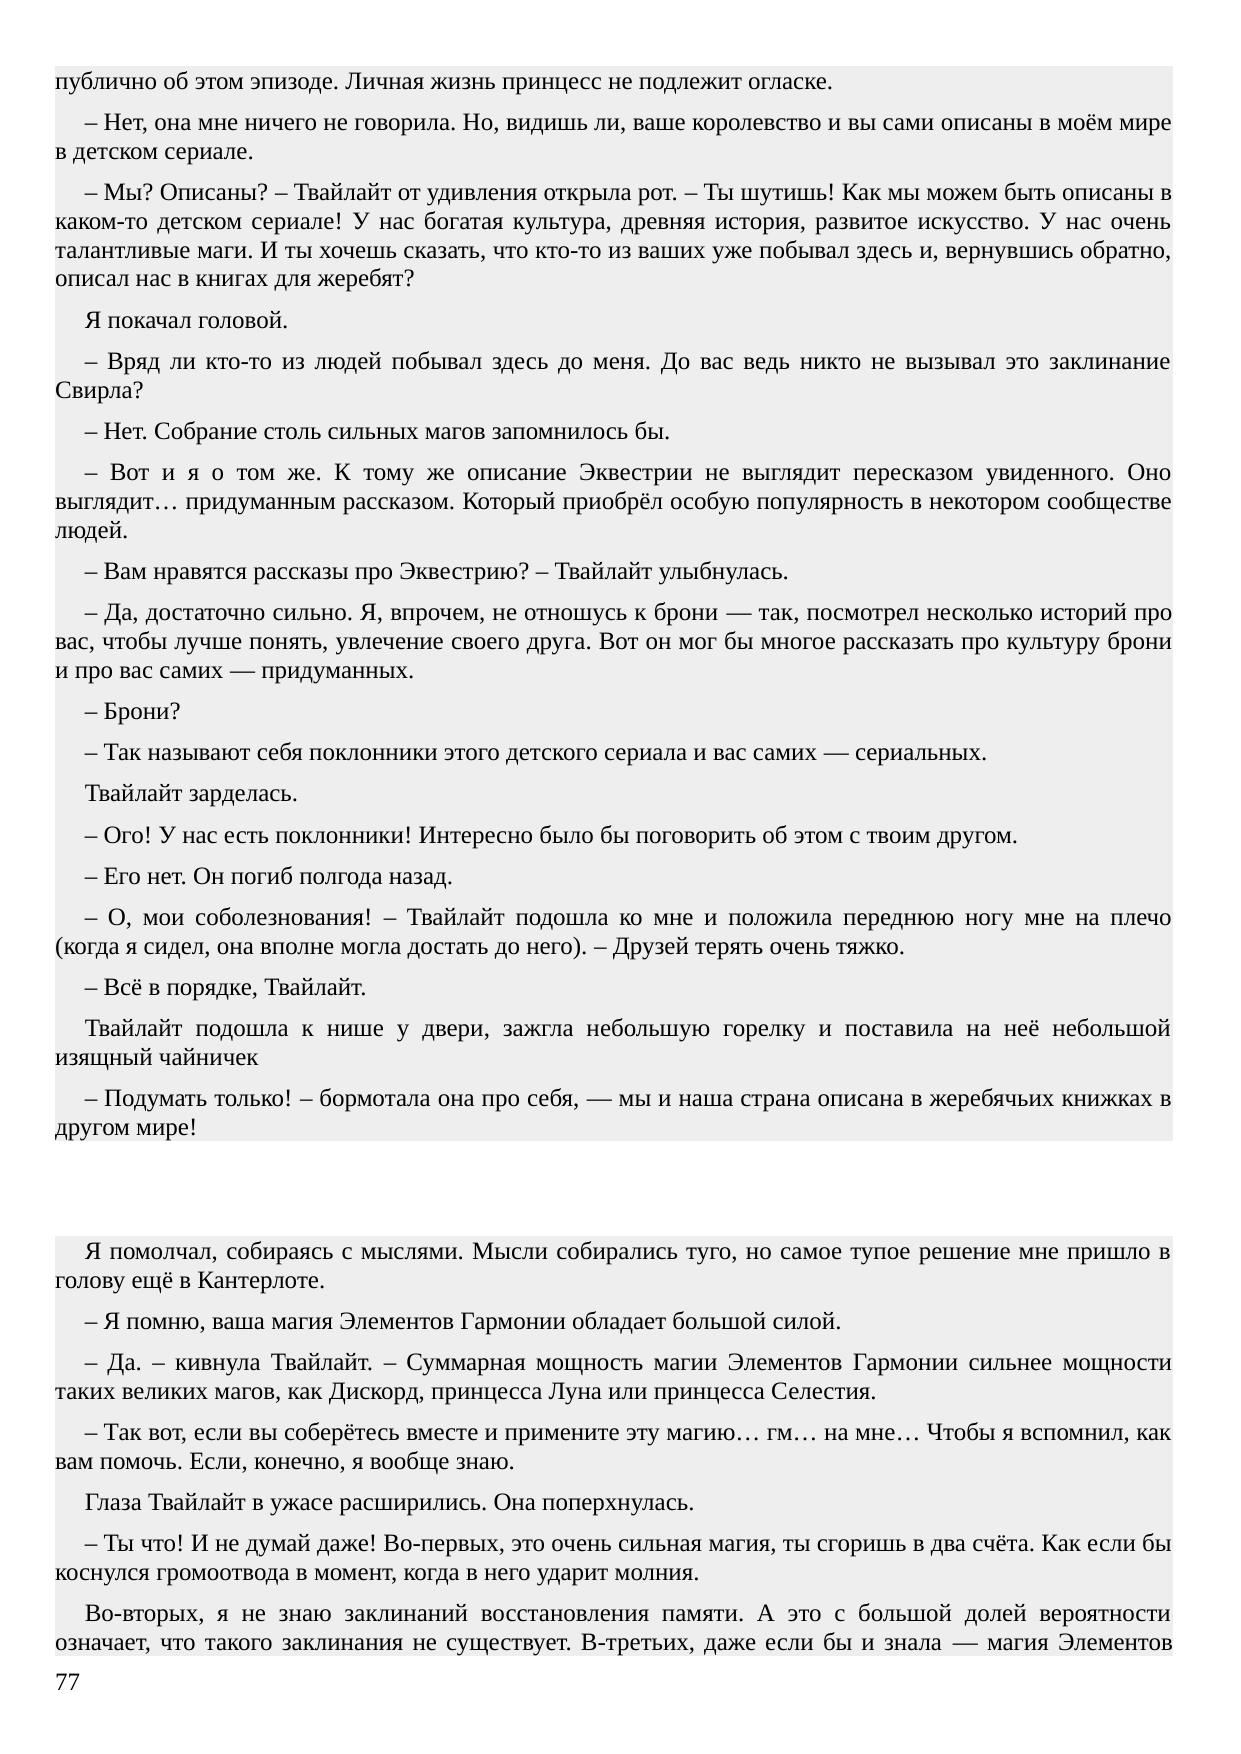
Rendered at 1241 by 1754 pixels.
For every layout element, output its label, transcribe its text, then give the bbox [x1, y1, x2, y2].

text – Нет, она мне ничего не говорила. Но, видишь ли, ваше королевство и вы сами описаны в моём мире в детском сериале. [55, 107, 1173, 165]
text Во-вторых, я не знаю заклинаний восстановления памяти. А это с большой долей вероятности означает, что такого заклинания не существует. В-третьих, даже если бы и знала — магия Элементов [55, 1598, 1173, 1656]
text – Ты что! И не думай даже! Во-первых, это очень сильная магия, ты сгоришь в два счёта. Как если бы коснулся громоотвода в момент, когда в него ударит молния. [55, 1528, 1173, 1586]
text публично об этом эпизоде. Личная жизнь принцесс не подлежит огласке. [55, 66, 1173, 95]
text – Вряд ли кто-то из людей побывал здесь до меня. До вас ведь никто не вызывал это заклинание Свирла? [55, 346, 1173, 403]
text Твайлайт подошла к нише у двери, зажгла небольшую горелку и поставила на неё небольшой изящный чайничек [55, 1013, 1173, 1071]
text Глаза Твайлайт в ужасе расширились. Она поперхнулась. [55, 1487, 1173, 1516]
text – Ого! У нас есть поклонники! Интересно было бы поговорить об этом с твоим другом. [55, 820, 1173, 848]
text – Так вот, если вы соберётесь вместе и примените эту магию… гм… на мне… Чтобы я вспомнил, как вам помочь. Если, конечно, я вообще знаю. [55, 1417, 1173, 1475]
text – Да. – кивнула Твайлайт. – Суммарная мощность магии Элементов Гармонии сильнее мощности таких великих магов, как Дискорд, принцесса Луна или принцесса Селестия. [55, 1347, 1173, 1405]
text Я помолчал, собираясь с мыслями. Мысли собирались туго, но самое тупое решение мне пришло в голову ещё в Кантерлоте. [55, 1236, 1173, 1293]
text – Вам нравятся рассказы про Эквестрию? – Твайлайт улыбнулась. [55, 556, 1173, 585]
text – Подумать только! – бормотала она про себя, — мы и наша страна описана в жеребячьих книжках в другом мире! [55, 1083, 1173, 1141]
text Я покачал головой. [55, 305, 1173, 333]
text – Брони? [55, 696, 1173, 725]
text – Я помню, ваша магия Элементов Гармонии обладает большой силой. [55, 1306, 1173, 1335]
text Твайлайт зарделась. [55, 778, 1173, 807]
text – Так называют себя поклонники этого детского сериала и вас самих — сериальных. [55, 737, 1173, 766]
text – Вот и я о том же. К тому же описание Эквестрии не выглядит пересказом увиденного. Оно выглядит… придуманным рассказом. Который приобрёл особую популярность в некотором сообществе людей. [55, 457, 1173, 543]
text – Его нет. Он погиб полгода назад. [55, 861, 1173, 890]
text – Мы? Описаны? – Твайлайт от удивления открыла рот. – Ты шутишь! Как мы можем быть описаны в каком-то детском сериале! У нас богатая культура, древняя история, развитое искусство. У нас очень талантливые маги. И ты хочешь сказать, что кто-то из ваших уже побывал здесь и, вернувшись обратно, описал нас в книгах для жеребят? [55, 177, 1173, 292]
text – Да, достаточно сильно. Я, впрочем, не отношусь к брони — так, посмотрел несколько историй про вас, чтобы лучше понять, увлечение своего друга. Вот он мог бы многое рассказать про культуру брони и про вас самих — придуманных. [55, 597, 1173, 683]
text – Нет. Собрание столь сильных магов запомнилось бы. [55, 416, 1173, 445]
text – Всё в порядке, Твайлайт. [55, 972, 1173, 1001]
text – О, мои соболезнования! – Твайлайт подошла ко мне и положила переднюю ногу мне на плечо (когда я сидел, она вполне могла достать до него). – Друзей терять очень тяжко. [55, 902, 1173, 960]
